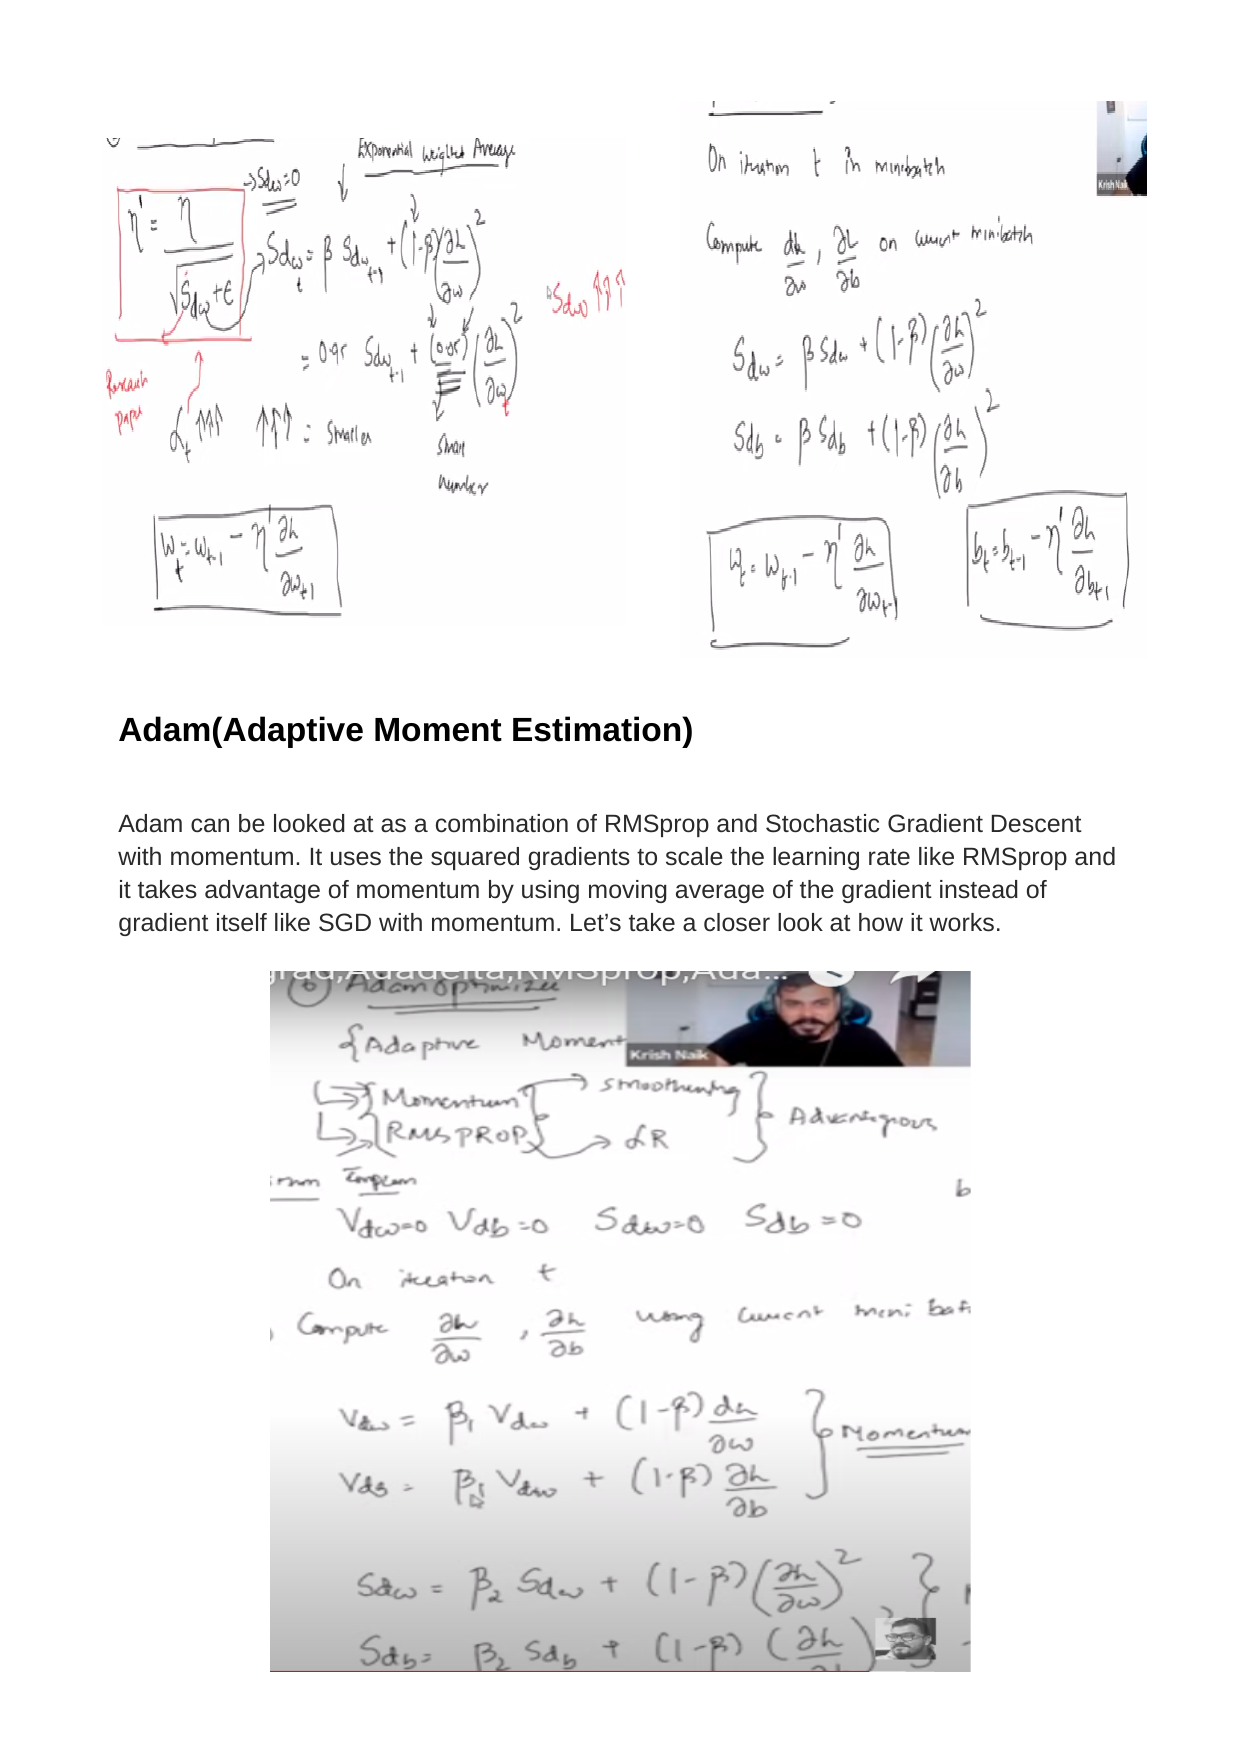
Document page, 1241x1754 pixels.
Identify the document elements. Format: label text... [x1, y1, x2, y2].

picture [679, 101, 1147, 658]
subtitle Adam(Adaptive Moment Estimation) [118, 710, 1122, 749]
picture [101, 138, 627, 626]
text Adam can be looked at as a combination of RMSprop and Stochastic Gradient Descent with momentum. It uses the squared gradients to scale the learning rate like RMSprop and it takes advantage of momentum by using moving average of the gradient instead of gradient itself like SGD with momentum. Let’s take a closer look at how it works. [118, 809, 1122, 937]
picture [270, 971, 971, 1672]
